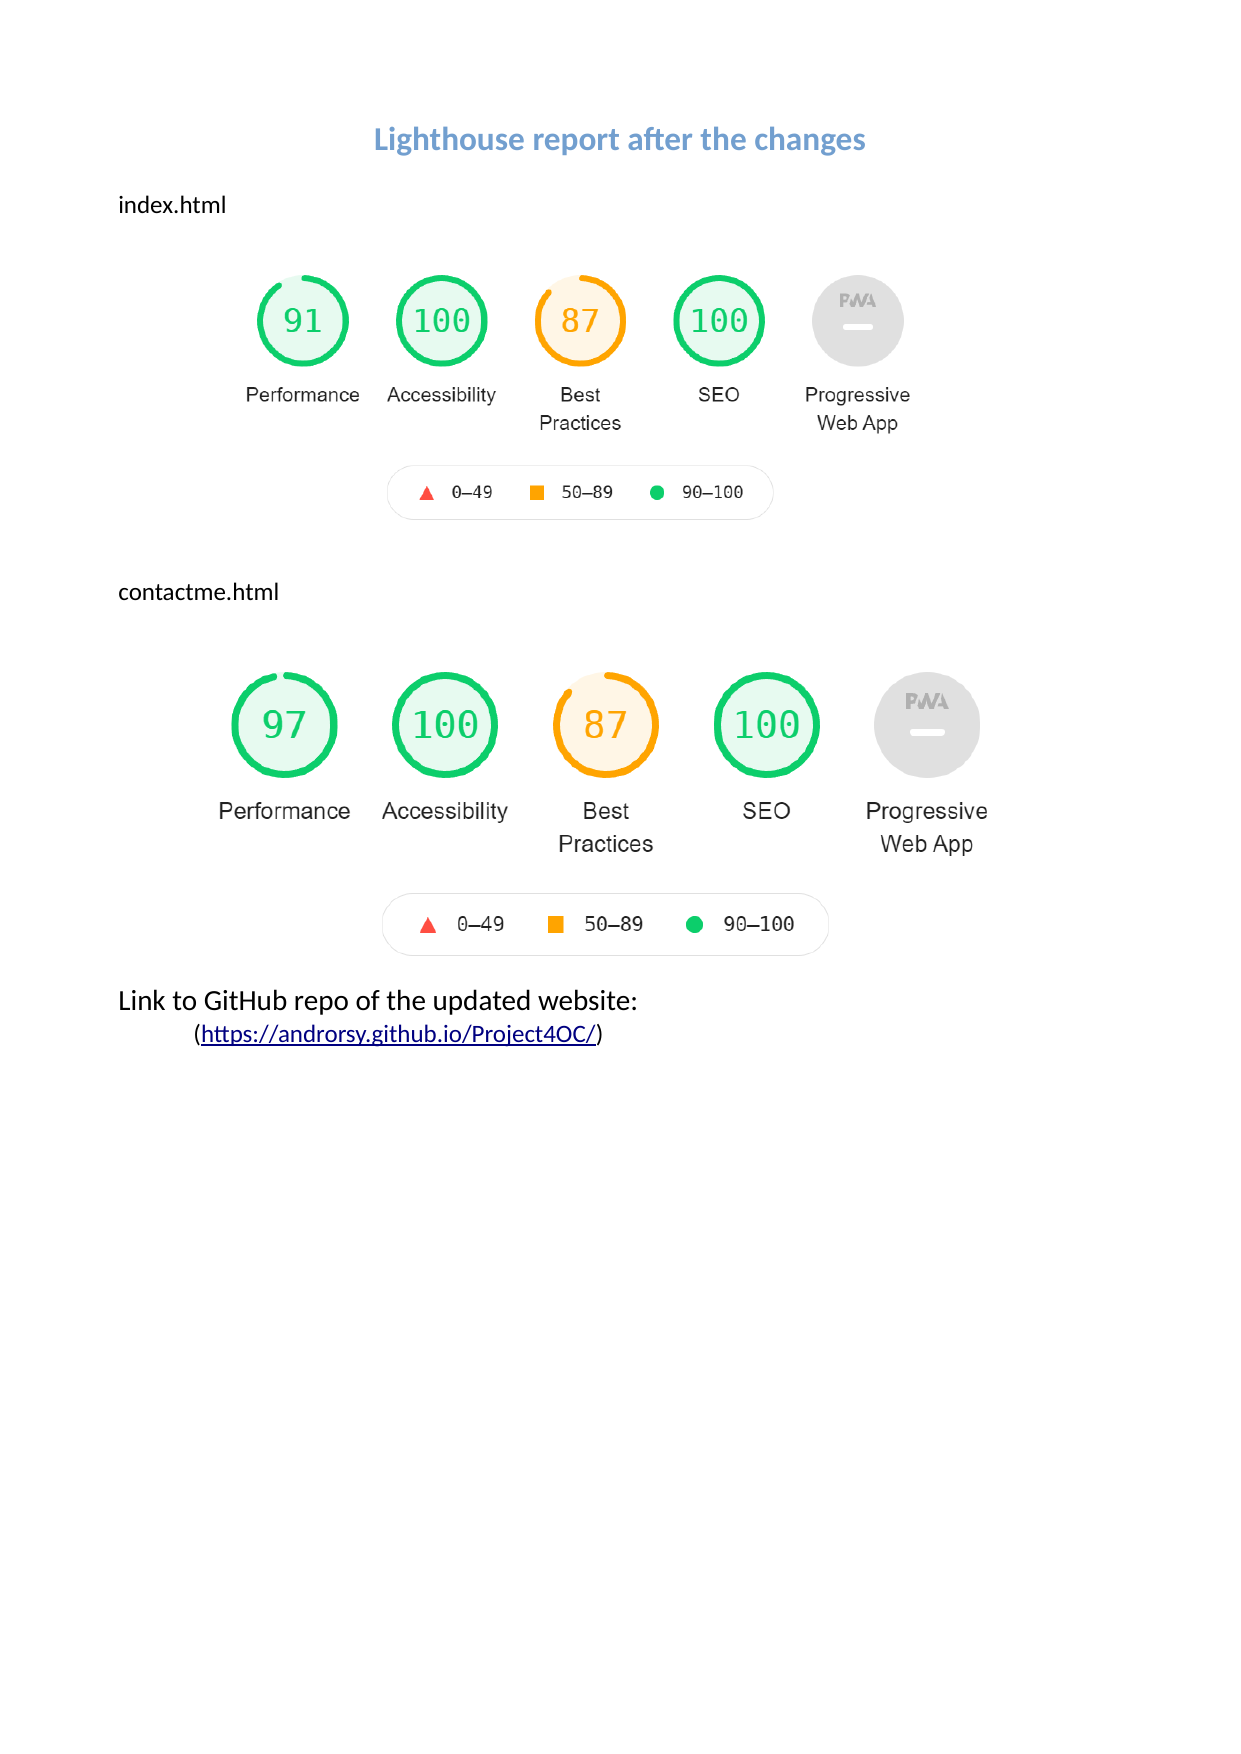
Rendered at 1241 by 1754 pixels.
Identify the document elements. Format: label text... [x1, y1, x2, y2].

text Link to GitHub repo of the updated website: [118, 983, 1122, 1018]
picture [118, 245, 1123, 546]
picture [118, 637, 1123, 983]
text contactme.html [118, 577, 1122, 607]
text Lighthouse report after the changes [118, 118, 1122, 159]
text index.html [118, 189, 1122, 220]
text (https://androrsy.github.io/Project4OC/) [118, 1018, 1122, 1049]
